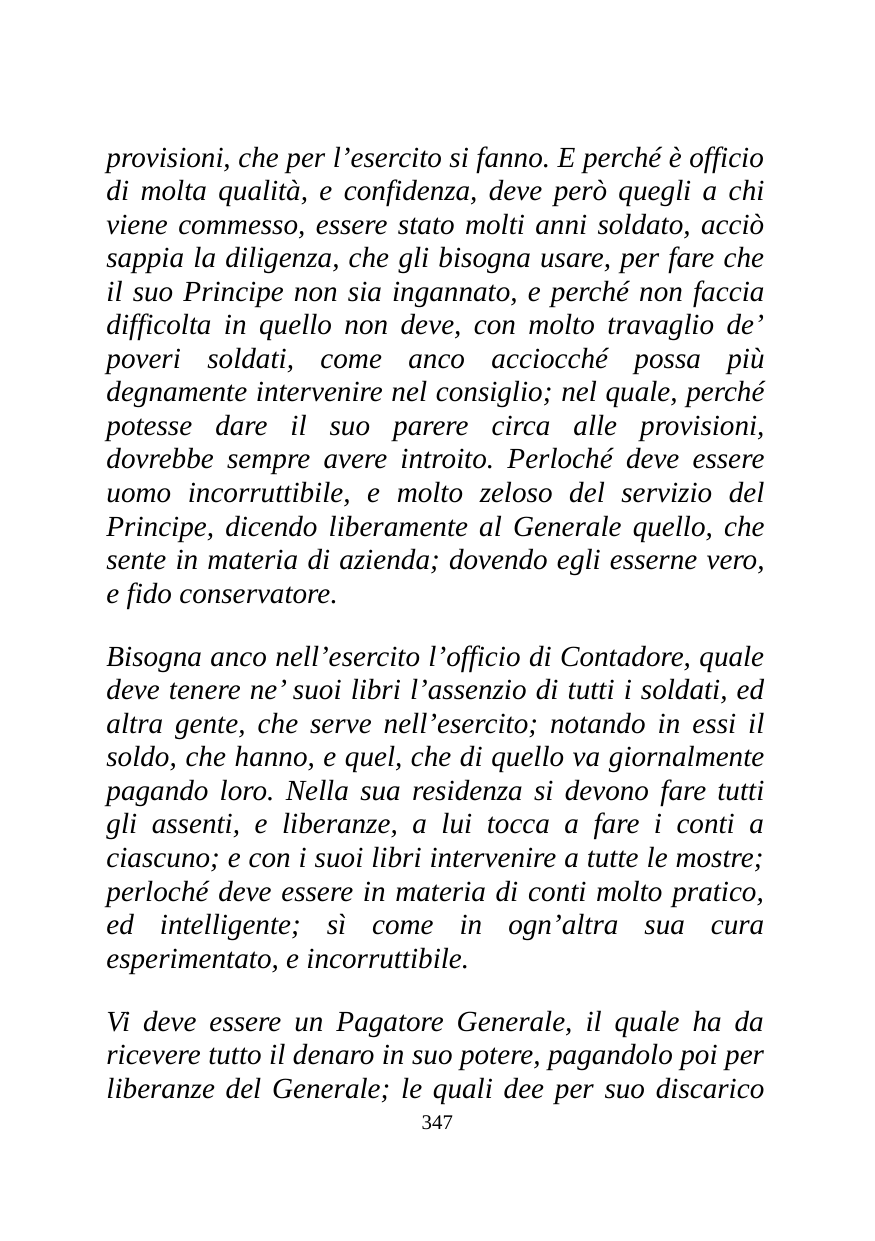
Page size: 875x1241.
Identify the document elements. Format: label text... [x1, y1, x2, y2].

text Vi deve essere un Pagatore Generale, il quale ha da ricevere tutto il denaro in suo potere, pagandolo poi per liberanze del Generale; le quali dee per suo discarico [106, 1004, 768, 1104]
text Bisogna anco nell’esercito l’officio di Contadore, quale deve tenere ne’ suoi libri l’assenzio di tutti i soldati, ed altra gente, che serve nell’esercito; notando in essi il soldo, che hanno, e quel, che di quello va giornalmente pagando loro. Nella sua residenza si devono fare tutti gli assenti, e liberanze, a lui tocca a fare i conti a ciascuno; e con i suoi libri intervenire a tutte le mostre; perloché deve essere in materia di conti molto pratico, ed intelligente; sì come in ogn’altra sua cura esperimentato, e incorruttibile. [106, 639, 768, 974]
text provisioni, che per l’esercito si fanno. E perché è officio di molta qualità, e confidenza, deve però quegli a chi viene commesso, essere stato molti anni soldato, acciò sappia la diligenza, che gli bisogna usare, per fare che il suo Principe non sia ingannato, e perché non faccia difficolta in quello non deve, con molto travaglio de’ poveri soldati, come anco acciocché possa più degnamente intervenire nel consiglio; nel quale, perché potesse dare il suo parere circa alle provisioni, dovrebbe sempre avere introito. Perloché deve essere uomo incorruttibile, e molto zeloso del servizio del Principe, dicendo liberamente al Generale quello, che sente in materia di azienda; dovendo egli esserne vero, e fido conservatore. [106, 140, 768, 609]
